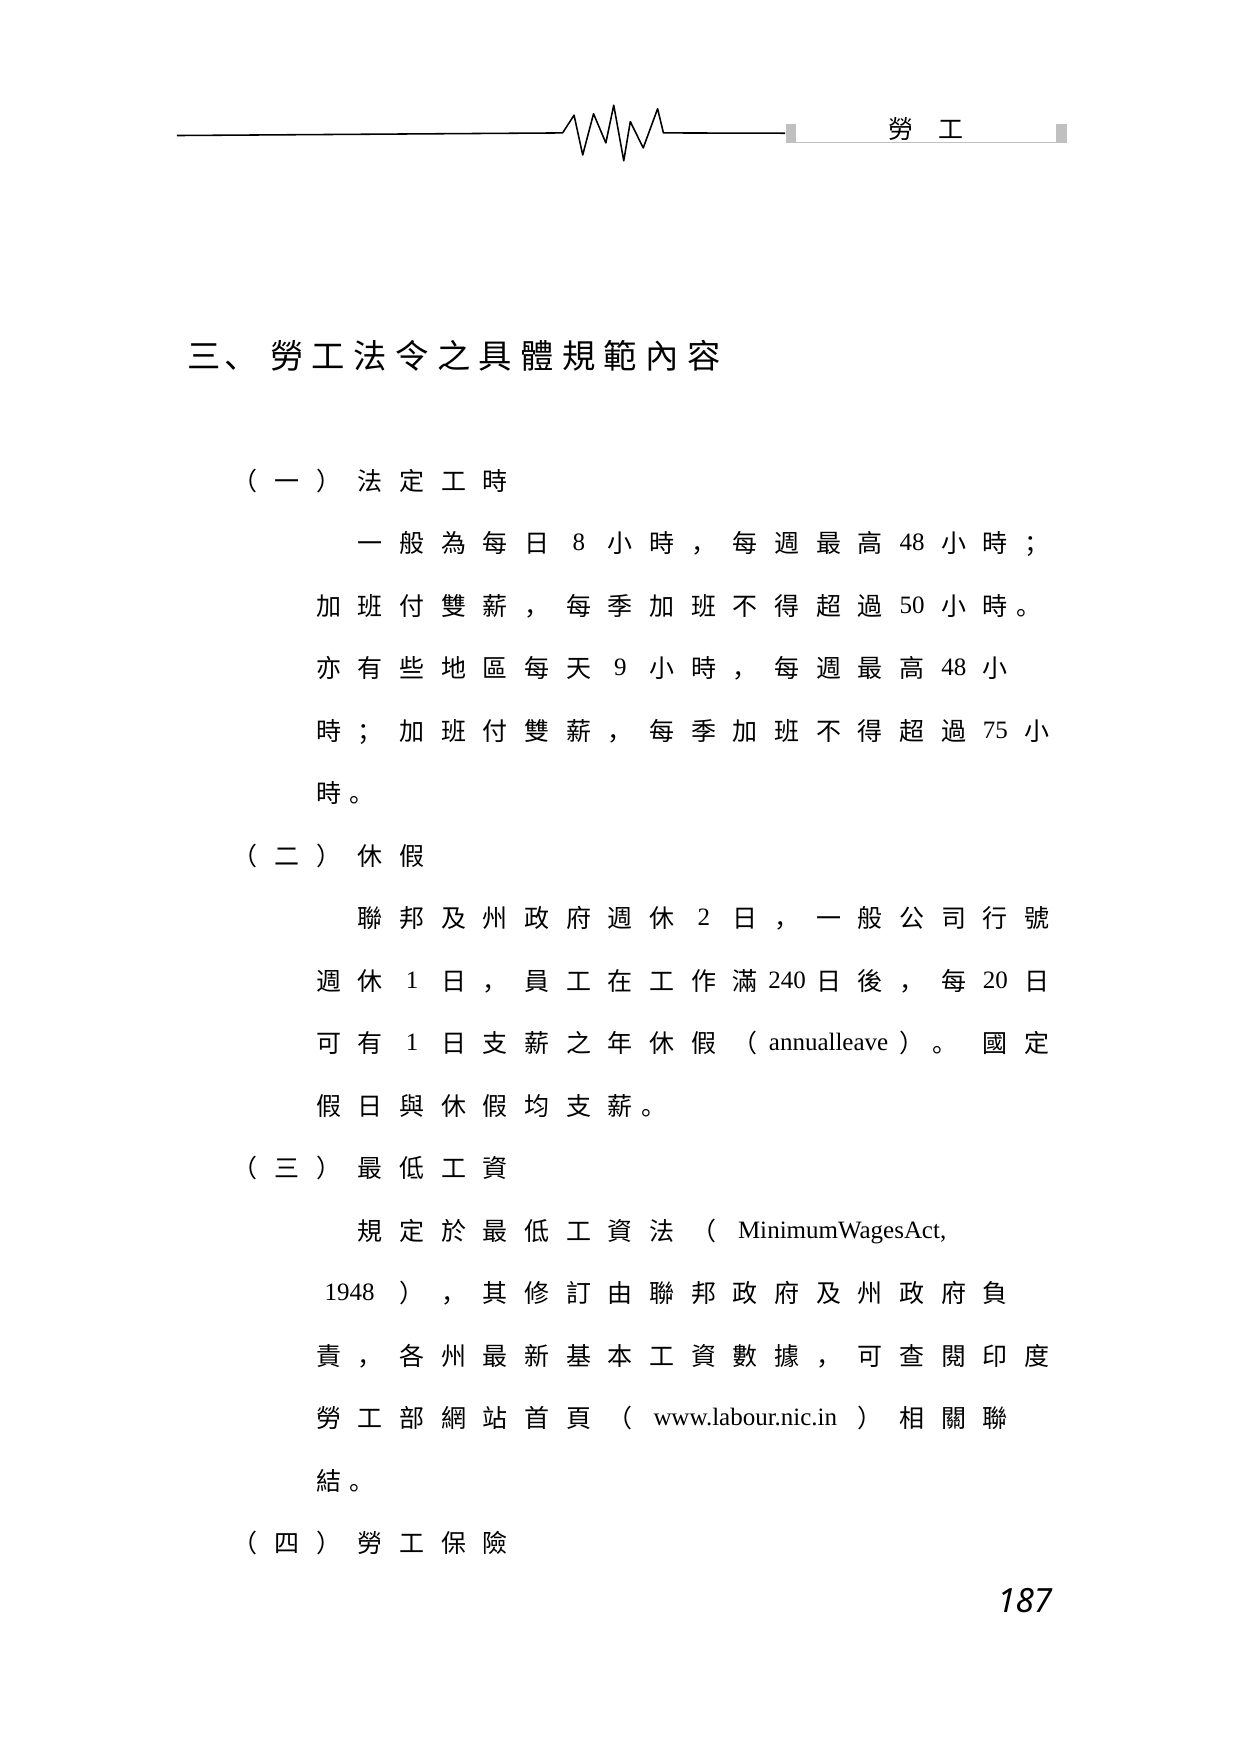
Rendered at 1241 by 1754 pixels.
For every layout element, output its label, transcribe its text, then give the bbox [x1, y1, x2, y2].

text （二）休假 [207, 813, 1058, 875]
text 規定於最低工資法（MinimumWagesAct, 1948），其修訂由聯邦政府及州政府負責，各州最新基本工資數據，可查閱印度勞工部網站首頁（www.labour.nic.in）相關聯結。 [281, 1188, 1058, 1500]
text （一）法定工時 [207, 438, 1058, 500]
text （四）勞工保險 [207, 1500, 1058, 1563]
text （三）最低工資 [207, 1125, 1058, 1188]
text 聯邦及州政府週休2日，一般公司行號週休1日，員工在工作滿240日後，每20日可有1日支薪之年休假（annualleave）。國定假日與休假均支薪。 [281, 875, 1058, 1125]
text 三、勞工法令之具體規範內容 [183, 313, 1058, 375]
text 一般為每日8小時，每週最高48小時；加班付雙薪，每季加班不得超過50小時。亦有些地區每天9小時，每週最高48小時；加班付雙薪，每季加班不得超過75小時。 [281, 500, 1058, 813]
